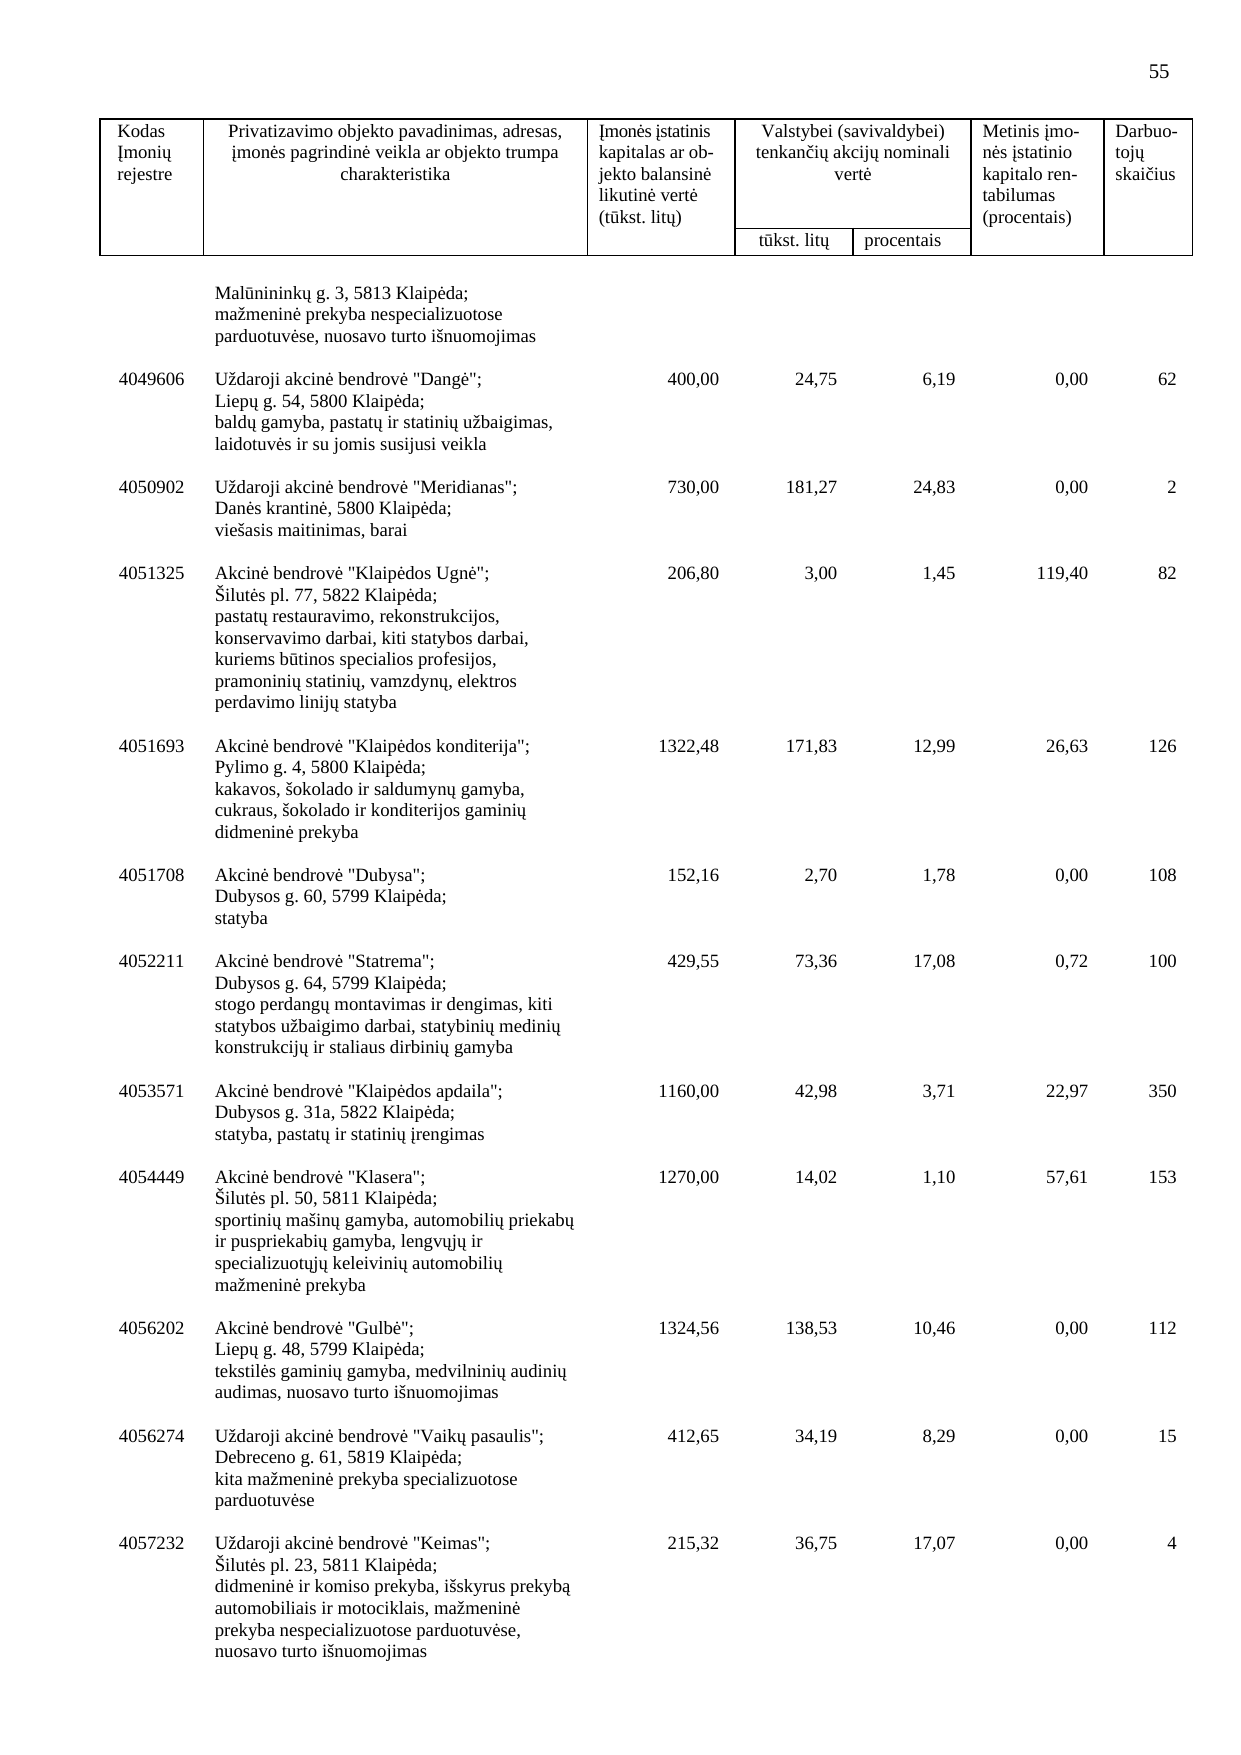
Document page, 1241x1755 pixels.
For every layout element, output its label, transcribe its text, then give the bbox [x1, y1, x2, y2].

table_cell 3,71 [853, 1080, 971, 1166]
table_cell 17,07 [853, 1532, 971, 1683]
table_cell 412,65 [587, 1425, 735, 1532]
table_cell 57,61 [971, 1166, 1104, 1317]
table_cell 730,00 [587, 476, 735, 562]
table_cell Akcinė bendrovė "Klaipėdos apdaila"; Dubysos g. 31a, 5822 Klaipėda; statyba, pastatų ir statinių įrengimas [203, 1080, 587, 1166]
table_cell 12,99 [853, 735, 971, 864]
table_cell [1105, 228, 1192, 254]
table_cell 119,40 [971, 562, 1104, 734]
table_cell 4056202 [100, 1317, 203, 1424]
table_cell 0,00 [971, 476, 1104, 562]
table_cell 62 [1104, 368, 1192, 476]
table_cell 4051708 [100, 864, 203, 950]
table_cell [587, 256, 735, 282]
table_cell 8,29 [853, 1425, 971, 1532]
table_cell 100 [1104, 950, 1192, 1079]
table_cell Akcinė bendrovė "Klasera"; Šilutės pl. 50, 5811 Klaipėda; sportinių mašinų gamyba, automobilių priekabų ir puspriekabių gamyba, lengvųjų ir specializuotųjų keleivinių automobilių mažmeninė prekyba [203, 1166, 587, 1317]
table_cell [1104, 256, 1192, 282]
table_cell [204, 228, 587, 254]
table_cell [853, 256, 971, 282]
table_cell [972, 228, 1103, 254]
table_cell 206,80 [587, 562, 735, 734]
table_cell 108 [1104, 864, 1192, 950]
table_cell 4 [1104, 1532, 1192, 1683]
table_cell 0,00 [971, 368, 1104, 476]
table_cell 2 [1104, 476, 1192, 562]
table_cell 138,53 [735, 1317, 853, 1424]
table_cell 15 [1104, 1425, 1192, 1532]
table_cell Akcinė bendrovė "Gulbė"; Liepų g. 48, 5799 Klaipėda; tekstilės gaminių gamyba, medvilninių audinių audimas, nuosavo turto išnuomojimas [203, 1317, 587, 1424]
table_cell Malūnininkų g. 3, 5813 Klaipėda; mažmeninė prekyba nespecializuotose parduotuvėse, nuosavo turto išnuomojimas [203, 282, 587, 368]
table_cell 82 [1104, 562, 1192, 734]
table_cell 6,19 [853, 368, 971, 476]
table_cell tūkst. litų [736, 229, 852, 254]
table_cell 0,72 [971, 950, 1104, 1079]
table_cell 36,75 [735, 1532, 853, 1683]
table_cell [735, 282, 853, 368]
table_header Metinis įmo-nės įstatinio kapitalo ren-tabilumas (procentais) [972, 120, 1103, 227]
table_cell Akcinė bendrovė "Klaipėdos Ugnė"; Šilutės pl. 77, 5822 Klaipėda; pastatų restauravimo, rekonstrukcijos, konservavimo darbai, kiti statybos darbai, kuriems būtinos specialios profesijos, pramoninių statinių, vamzdynų, elektros perdavimo linijų statyba [203, 562, 587, 734]
table_header Darbuo-tojų skaičius [1105, 120, 1192, 227]
table_cell 73,36 [735, 950, 853, 1079]
table_cell [101, 228, 203, 254]
table_cell 126 [1104, 735, 1192, 864]
table_cell [100, 282, 203, 368]
table_cell procentais [854, 229, 970, 254]
table_cell 4052211 [100, 950, 203, 1079]
table_cell 4051325 [100, 562, 203, 734]
table_cell 4054449 [100, 1166, 203, 1317]
table_cell [588, 228, 734, 254]
table_cell Uždaroji akcinė bendrovė "Vaikų pasaulis"; Debreceno g. 61, 5819 Klaipėda; kita mažmeninė prekyba specializuotose parduotuvėse [203, 1425, 587, 1532]
table_cell 2,70 [735, 864, 853, 950]
table_cell 1324,56 [587, 1317, 735, 1424]
table_cell 1,45 [853, 562, 971, 734]
table_cell [853, 282, 971, 368]
table_cell 350 [1104, 1080, 1192, 1166]
table_cell 152,16 [587, 864, 735, 950]
table_cell 153 [1104, 1166, 1192, 1317]
table_cell Akcinė bendrovė "Klaipėdos konditerija"; Pylimo g. 4, 5800 Klaipėda; kakavos, šokolado ir saldumynų gamyba, cukraus, šokolado ir konditerijos gaminių didmeninė prekyba [203, 735, 587, 864]
table_cell 14,02 [735, 1166, 853, 1317]
table_cell 1270,00 [587, 1166, 735, 1317]
table_cell 171,83 [735, 735, 853, 864]
table_cell 0,00 [971, 1425, 1104, 1532]
table_cell 4056274 [100, 1425, 203, 1532]
table_cell Uždaroji akcinė bendrovė "Dangė"; Liepų g. 54, 5800 Klaipėda; baldų gamyba, pastatų ir statinių užbaigimas, laidotuvės ir su jomis susijusi veikla [203, 368, 587, 476]
table_cell 0,00 [971, 1317, 1104, 1424]
table_cell 4049606 [100, 368, 203, 476]
table_cell 1,10 [853, 1166, 971, 1317]
table_cell [203, 256, 587, 282]
table_cell 1,78 [853, 864, 971, 950]
table_cell Akcinė bendrovė "Statrema"; Dubysos g. 64, 5799 Klaipėda; stogo perdangų montavimas ir dengimas, kiti statybos užbaigimo darbai, statybinių medinių konstrukcijų ir staliaus dirbinių gamyba [203, 950, 587, 1079]
table_cell 24,75 [735, 368, 853, 476]
table_cell 3,00 [735, 562, 853, 734]
table_cell 34,19 [735, 1425, 853, 1532]
table_cell 215,32 [587, 1532, 735, 1683]
table_header Kodas Įmonių rejestre [101, 120, 203, 227]
table_cell 4050902 [100, 476, 203, 562]
table_cell 42,98 [735, 1080, 853, 1166]
table_cell [1104, 282, 1192, 368]
table_cell 1160,00 [587, 1080, 735, 1166]
table_cell [735, 256, 853, 282]
table_cell 4051693 [100, 735, 203, 864]
table_cell 181,27 [735, 476, 853, 562]
table_cell 22,97 [971, 1080, 1104, 1166]
table_cell Uždaroji akcinė bendrovė "Meridianas"; Danės krantinė, 5800 Klaipėda; viešasis maitinimas, barai [203, 476, 587, 562]
table_cell 4057232 [100, 1532, 203, 1683]
table_cell [100, 256, 203, 282]
table_cell Uždaroji akcinė bendrovė "Keimas"; Šilutės pl. 23, 5811 Klaipėda; didmeninė ir komiso prekyba, išskyrus prekybą automobiliais ir motociklais, mažmeninė prekyba nespecializuotose parduotuvėse, nuosavo turto išnuomojimas [203, 1532, 587, 1683]
table_cell 1322,48 [587, 735, 735, 864]
table_cell 4053571 [100, 1080, 203, 1166]
table_cell 24,83 [853, 476, 971, 562]
table_header Valstybei (savivaldybei) tenkančių akcijų nominali vertė [736, 120, 970, 227]
table_cell 26,63 [971, 735, 1104, 864]
table_cell Akcinė bendrovė "Dubysa"; Dubysos g. 60, 5799 Klaipėda; statyba [203, 864, 587, 950]
table_cell 400,00 [587, 368, 735, 476]
table_header Privatizavimo objekto pavadinimas, adresas, įmonės pagrindinė veikla ar objekto trumpa charakteristika [204, 120, 587, 227]
table_cell 429,55 [587, 950, 735, 1079]
table_cell [971, 256, 1104, 282]
table_cell [587, 282, 735, 368]
table_cell 0,00 [971, 1532, 1104, 1683]
table_cell 10,46 [853, 1317, 971, 1424]
table_cell [971, 282, 1104, 368]
table_cell 112 [1104, 1317, 1192, 1424]
table_cell 17,08 [853, 950, 971, 1079]
table_cell 0,00 [971, 864, 1104, 950]
table_header Įmonės įstatinis kapitalas ar ob-jekto balansinė likutinė vertė (tūkst. litų) [588, 120, 734, 227]
